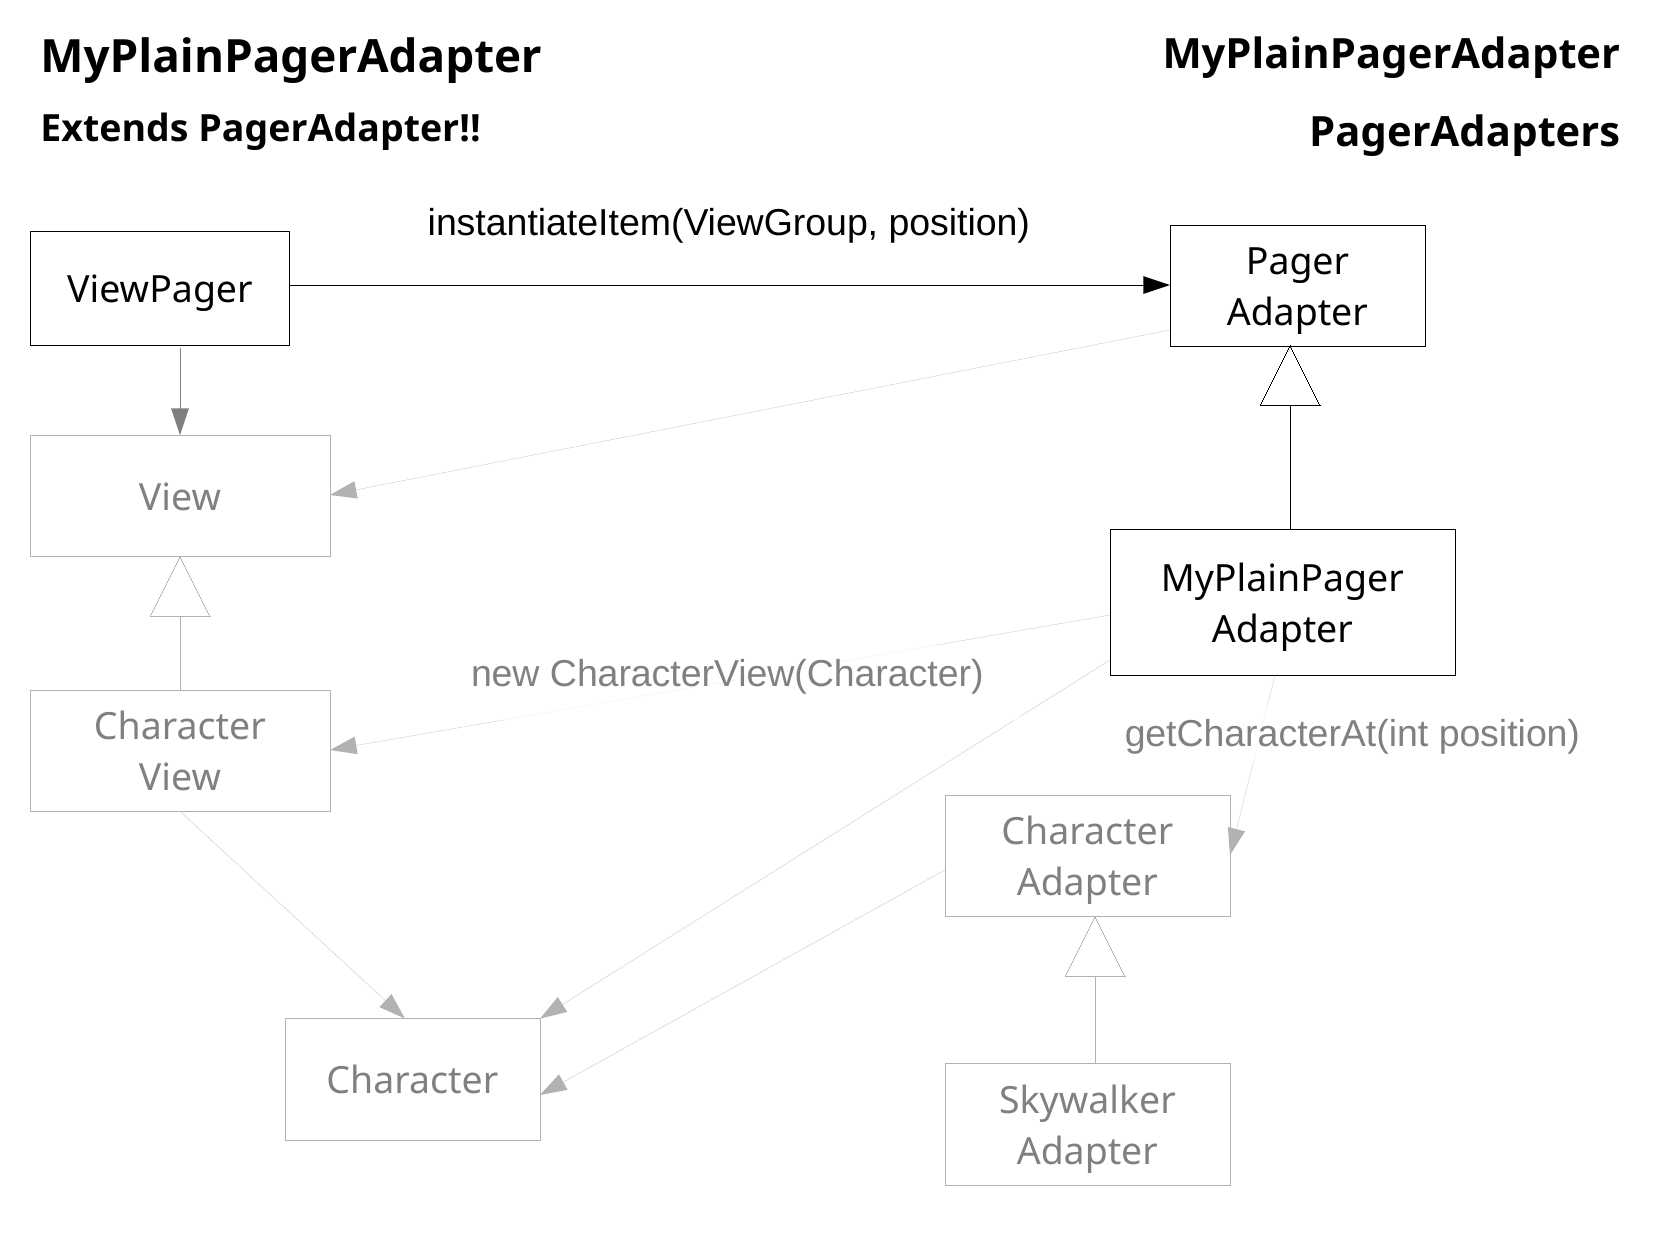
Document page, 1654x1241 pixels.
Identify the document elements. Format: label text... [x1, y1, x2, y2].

table_header MyPlainPagerAdapter [831, 16, 1635, 93]
text_box instantiateItem(ViewGroup, position) [356, 193, 1092, 293]
text_box Skywalker Adapter [945, 1063, 1231, 1186]
text_box Character View [30, 690, 331, 812]
text_box getCharacterAt(int position) [1110, 705, 1606, 762]
text_box MyPlainPager Adapter [1110, 529, 1456, 676]
text_box new CharacterView(Character) [435, 645, 1021, 721]
text_box Character Adapter [945, 795, 1231, 917]
table_cell Extends PagerAdapter!! [27, 94, 830, 166]
table_header MyPlainPagerAdapter [27, 16, 830, 93]
text_box View [30, 435, 331, 557]
text_box Pager Adapter [1170, 225, 1426, 347]
text_box Character [285, 1018, 541, 1141]
table_cell PagerAdapters [831, 94, 1635, 166]
text_box ViewPager [30, 231, 290, 346]
